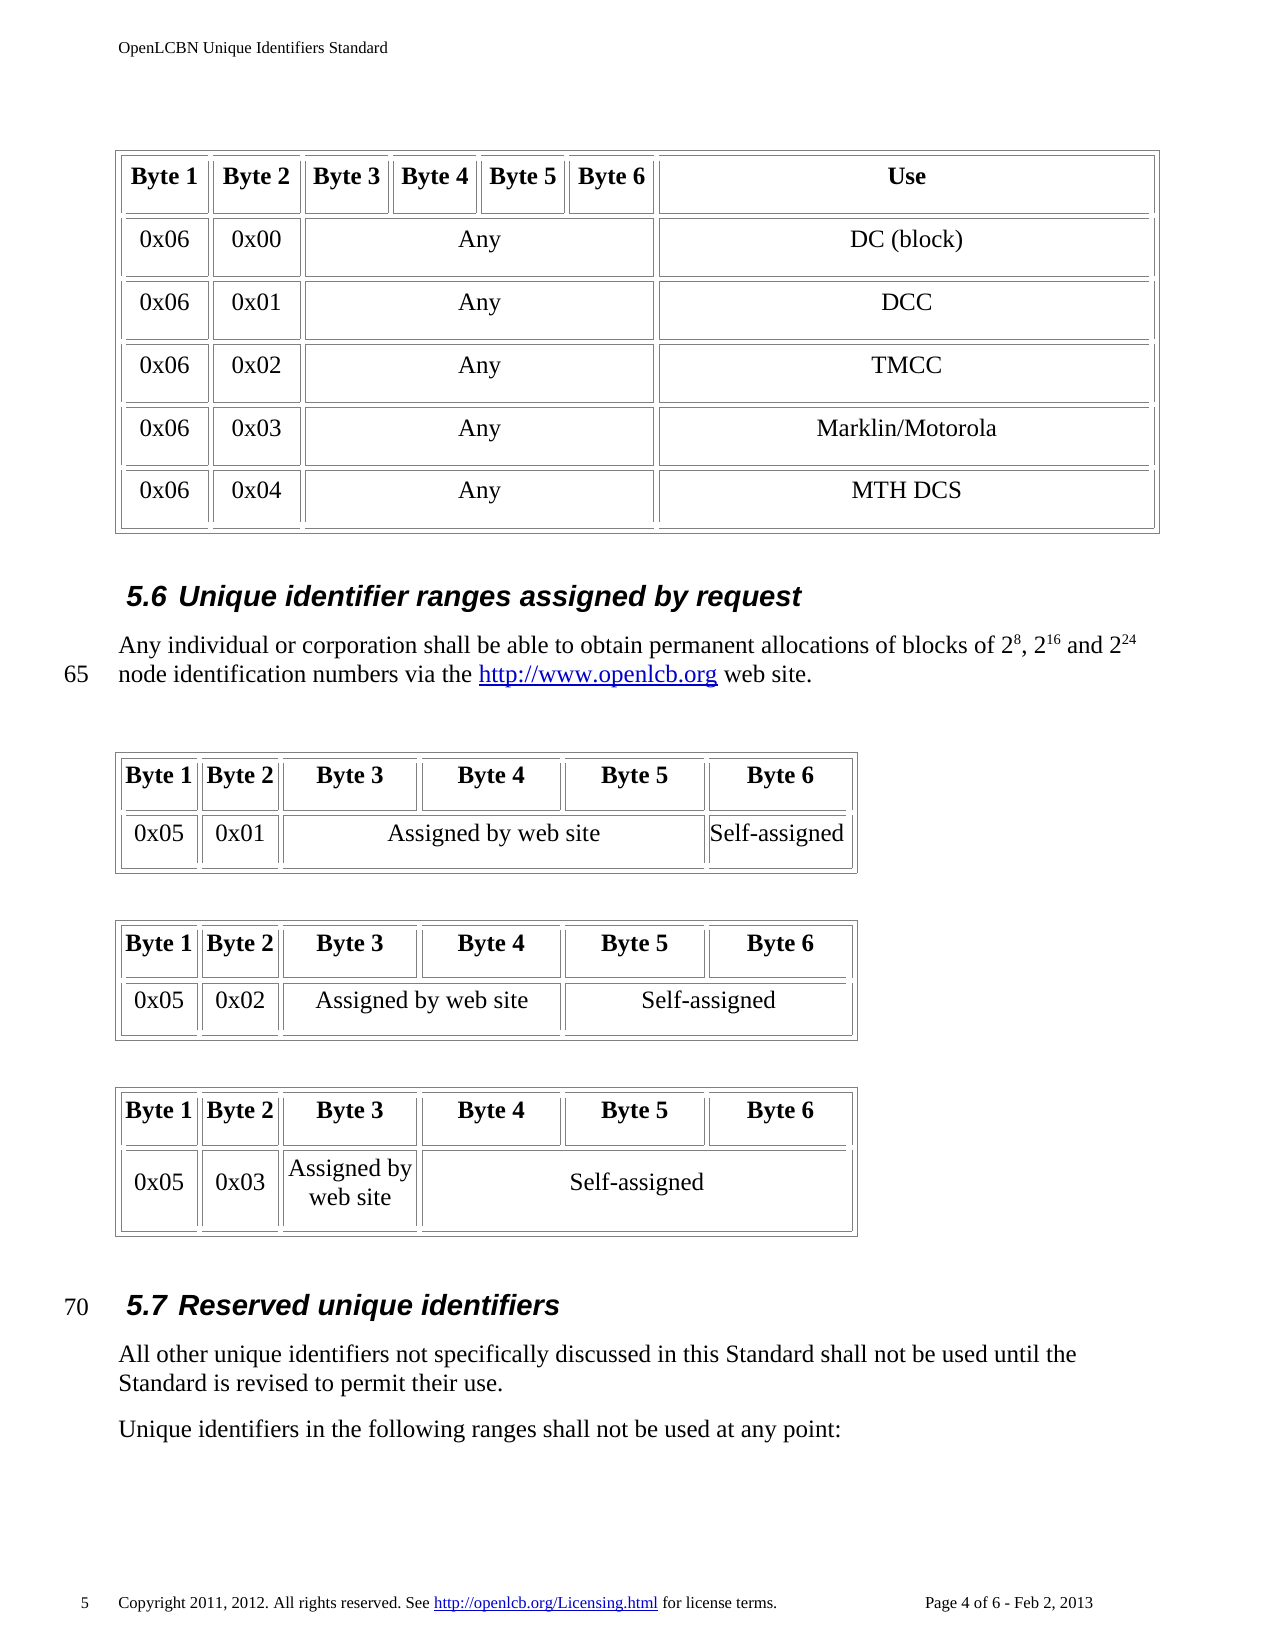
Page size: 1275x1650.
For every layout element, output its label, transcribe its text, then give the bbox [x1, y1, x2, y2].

table_header Byte 4 [419, 1088, 563, 1144]
table_header Byte 2 [210, 151, 302, 213]
table_cell Self-assigned [419, 1145, 854, 1231]
table_cell 0x05 [118, 1145, 199, 1231]
table_cell 0x01 [210, 276, 302, 339]
table_cell 0x02 [210, 339, 302, 402]
table_cell 0x05 [118, 977, 199, 1035]
text Any individual or corporation shall be able to obtain permanent allocations of blocks of 28, 216 and 224 node identification numbers via the http://www.openlcb.org web site. [118, 631, 1157, 688]
table_header Byte 1 [118, 753, 199, 810]
table_header Byte 3 [281, 753, 419, 810]
table_header Byte 4 [419, 921, 563, 977]
table_header Byte 1 [118, 921, 199, 977]
table_header Byte 5 [563, 753, 706, 810]
table_header Byte 3 [281, 1088, 419, 1144]
table_header Byte 2 [200, 753, 281, 810]
table_cell Marklin/Motorola [656, 402, 1157, 464]
table_header Byte 4 [419, 753, 563, 810]
table_cell 0x03 [200, 1145, 281, 1231]
table_header Byte 1 [118, 1088, 199, 1144]
table_cell 0x00 [210, 213, 302, 276]
table_header Byte 5 [563, 1088, 706, 1144]
text All other unique identifiers not specifically discussed in this Standard shall not be used until the Standard is revised to permit their use. [118, 1339, 1157, 1396]
table_cell 0x06 [118, 339, 210, 402]
table_cell Any [303, 402, 656, 464]
table_cell DCC [656, 276, 1157, 339]
table_cell 0x04 [210, 465, 302, 527]
table_header Byte 5 [479, 151, 567, 213]
table_cell Any [303, 339, 656, 402]
table_cell TMCC [656, 339, 1157, 402]
table_header Byte 4 [391, 151, 479, 213]
table_cell 0x02 [200, 977, 281, 1035]
table_header Byte 5 [563, 921, 706, 977]
table_cell Any [303, 465, 656, 527]
table_header Byte 3 [281, 921, 419, 977]
table_cell Self-assigned [563, 977, 854, 1035]
table_header Byte 6 [567, 151, 656, 213]
table_header Use [656, 151, 1157, 213]
table_cell 0x01 [200, 810, 281, 868]
table_header Byte 6 [706, 1088, 854, 1144]
table_cell 0x06 [118, 465, 210, 527]
table_cell Any [303, 276, 656, 339]
text Unique identifiers in the following ranges shall not be used at any point: [118, 1414, 1157, 1443]
table_cell 0x06 [118, 276, 210, 339]
table_cell 0x03 [210, 402, 302, 464]
subtitle Reserved unique identifiers [118, 1288, 1157, 1321]
table_cell MTH DCS [656, 465, 1157, 527]
table_header Byte 2 [200, 921, 281, 977]
table_cell Any [303, 213, 656, 276]
table_header Byte 6 [706, 921, 854, 977]
table_header Byte 2 [200, 1088, 281, 1144]
table_header Byte 1 [118, 151, 210, 213]
subtitle Unique identifier ranges assigned by request [118, 579, 1157, 613]
table_cell Assigned by web site [281, 977, 563, 1035]
table_cell 0x06 [118, 402, 210, 464]
table_cell Assigned by web site [281, 810, 706, 868]
table_cell Assigned by web site [281, 1145, 419, 1231]
table_cell 0x06 [118, 213, 210, 276]
table_header Byte 6 [706, 753, 854, 810]
table_cell Self-assigned [706, 810, 854, 868]
table_header Byte 3 [303, 151, 391, 213]
table_cell 0x05 [118, 810, 199, 868]
table_cell DC (block) [656, 213, 1157, 276]
